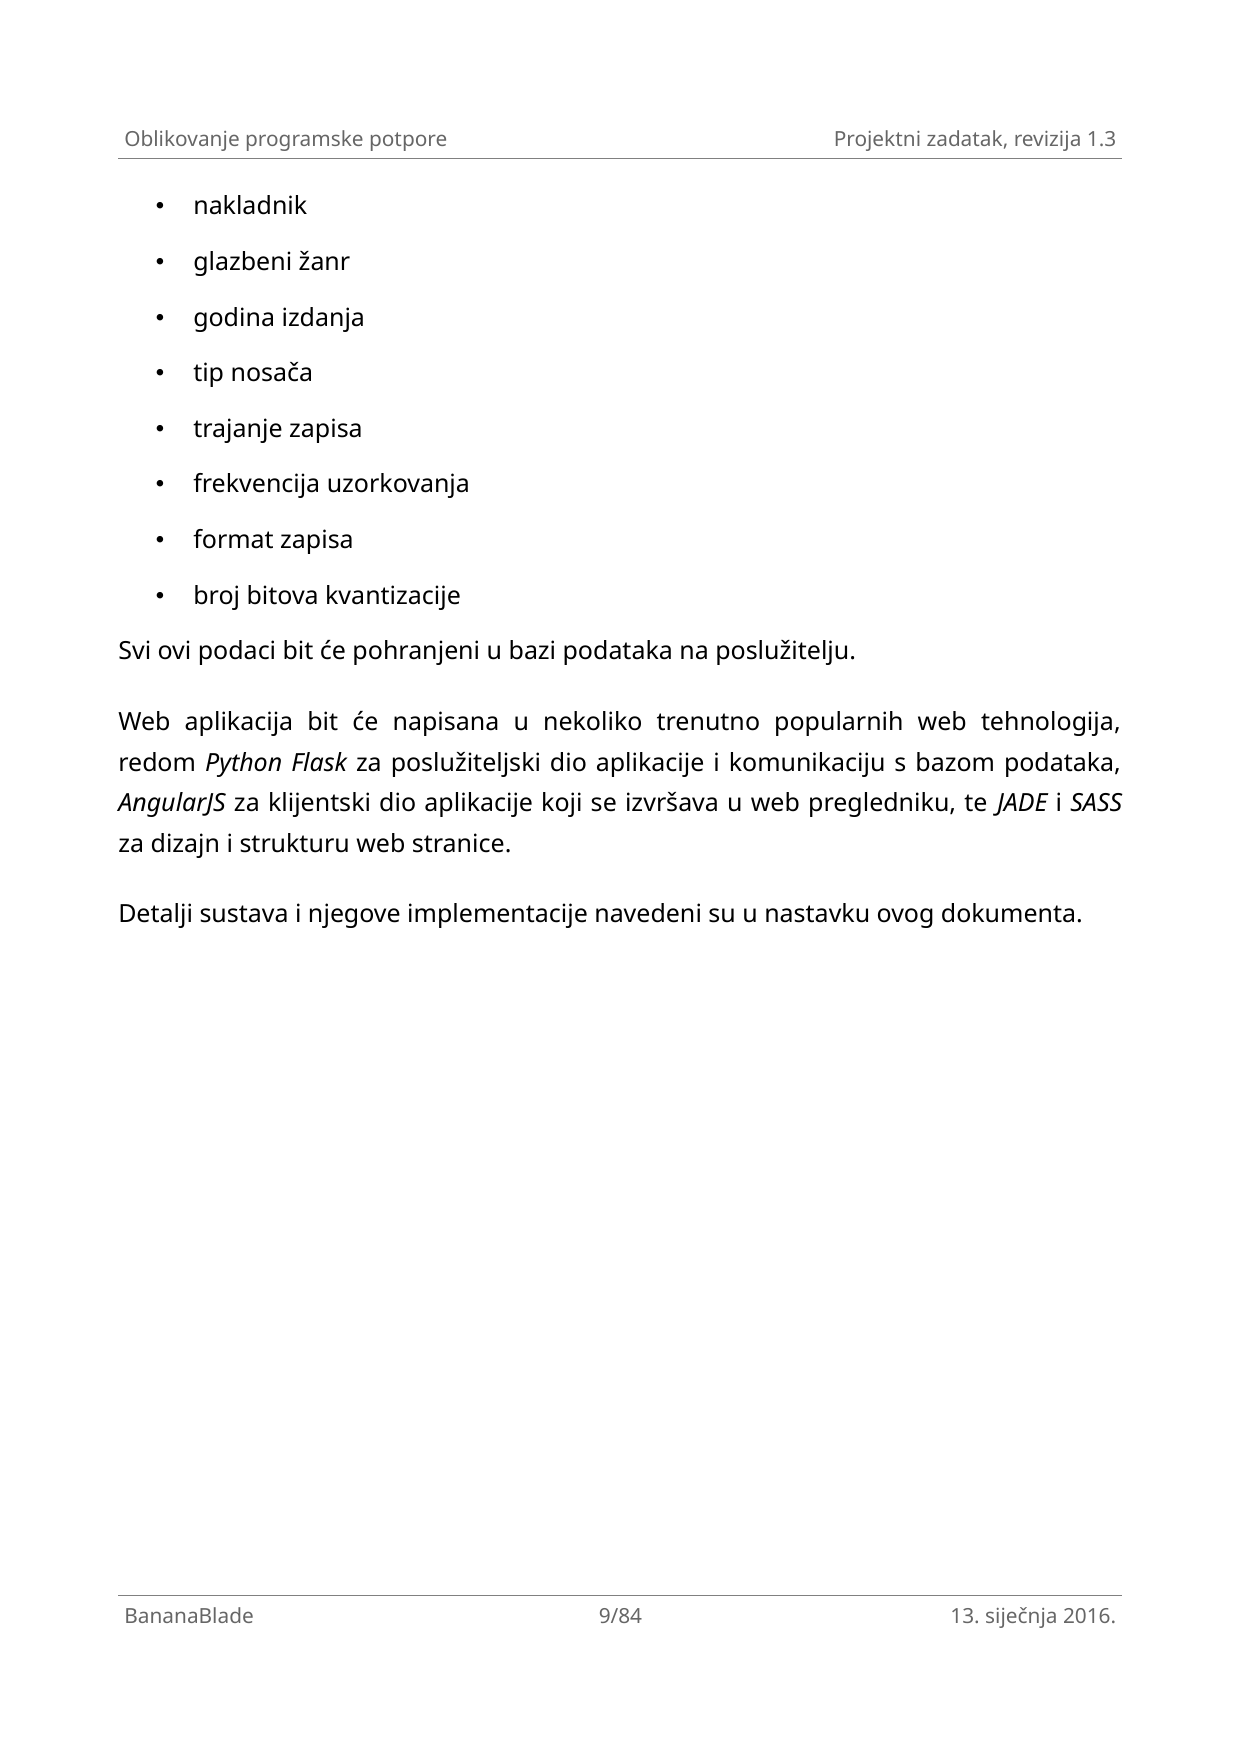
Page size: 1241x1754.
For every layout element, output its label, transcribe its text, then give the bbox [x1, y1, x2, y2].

text Detalji sustava i njegove implementacije navedeni su u nastavku ovog dokumenta. [118, 896, 1122, 930]
list format zapisa [156, 522, 1122, 556]
list nakladnik [156, 188, 1122, 222]
list trajanje zapisa [156, 411, 1122, 444]
text Svi ovi podaci bit će pohranjeni u bazi podataka na poslužitelju. [118, 633, 1122, 667]
text Web aplikacija bit će napisana u nekoliko trenutno popularnih web tehnologija, redom Python Flask za poslužiteljski dio aplikacije i komunikaciju s bazom podataka, AngularJS za klijentski dio aplikacije koji se izvršava u web pregledniku, te JADE i SASS za dizajn i strukturu web stranice. [118, 703, 1122, 860]
list tip nosača [156, 355, 1122, 389]
list godina izdanja [156, 299, 1122, 333]
list broj bitova kvantizacije [156, 577, 1122, 611]
list frekvencija uzorkovanja [156, 466, 1122, 500]
list glazbeni žanr [156, 244, 1122, 278]
